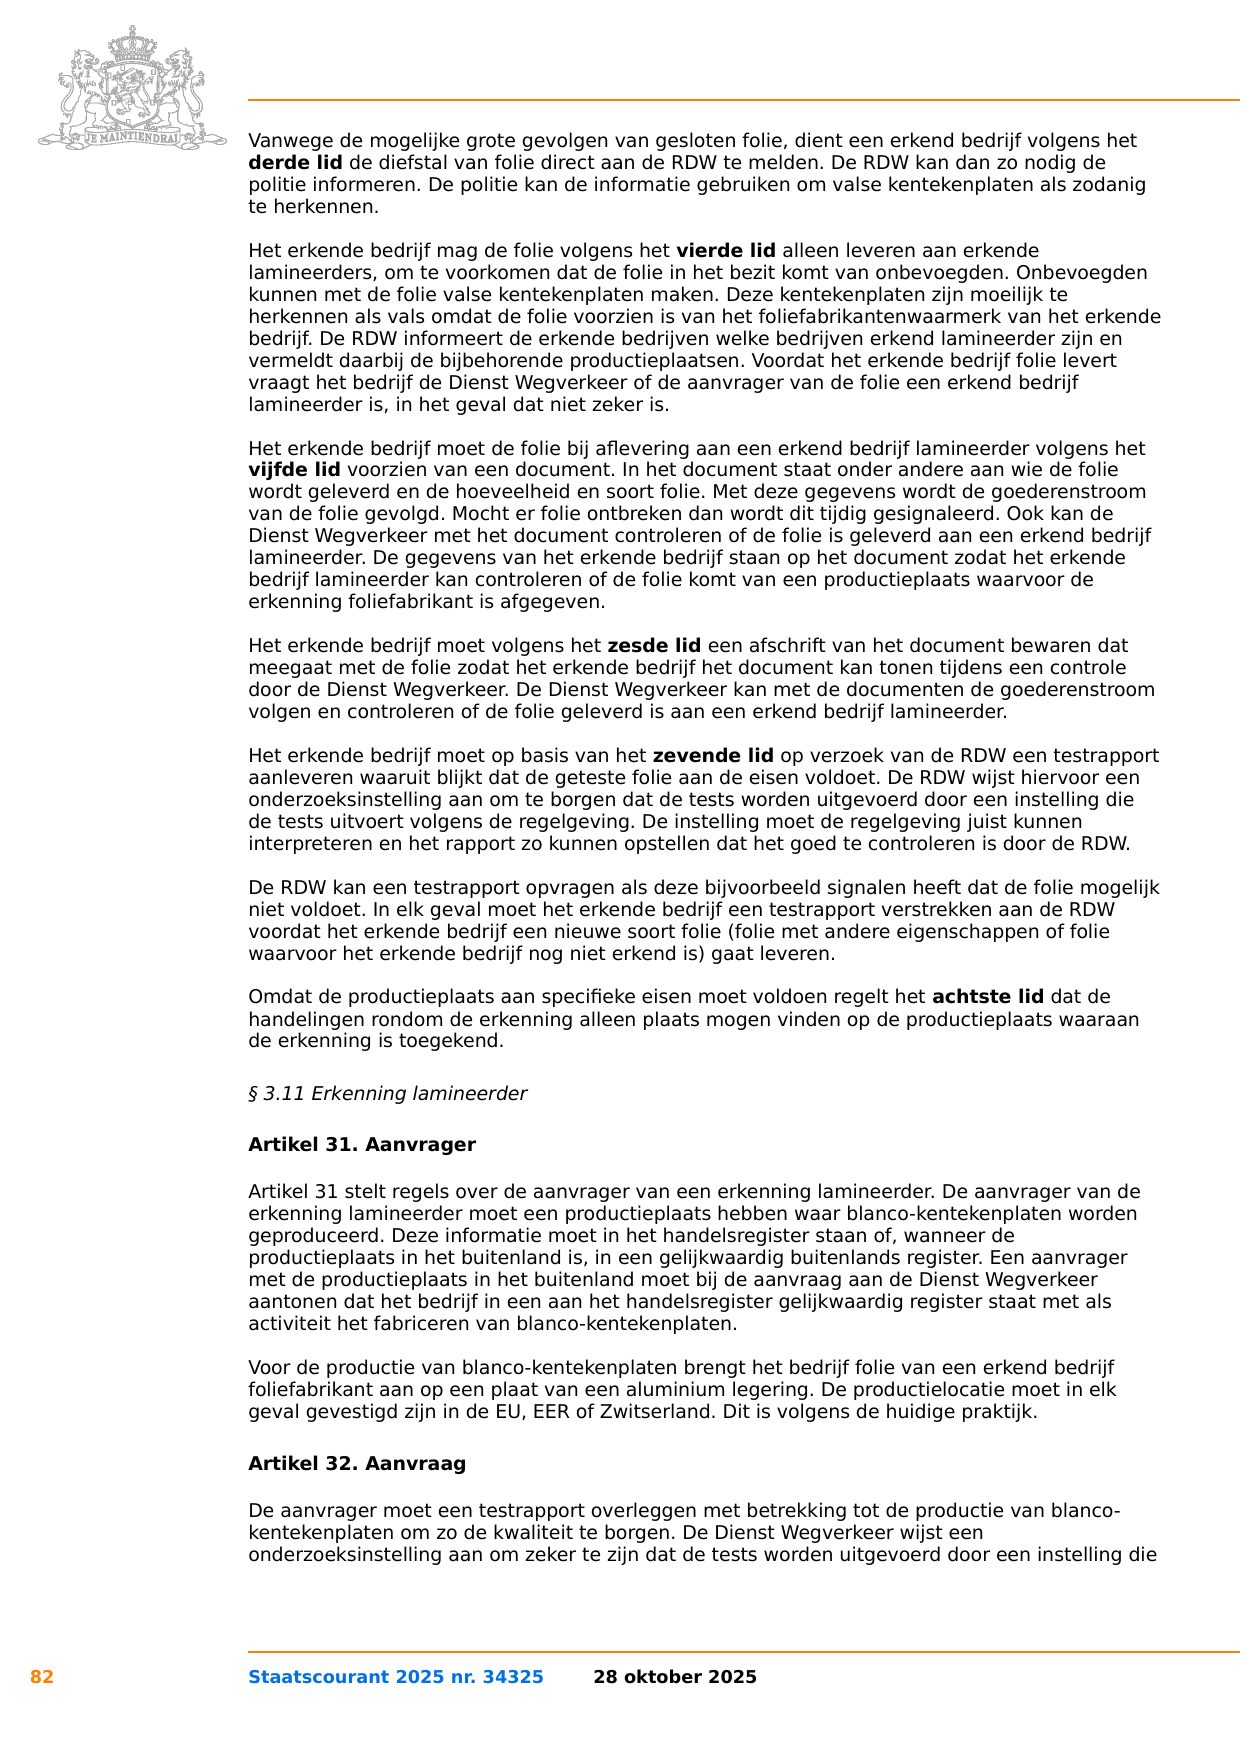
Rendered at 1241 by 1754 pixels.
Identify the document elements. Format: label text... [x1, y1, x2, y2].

text Het erkende bedrijf moet op basis van het zevende lid op verzoek van de RDW een testrapport aanleveren waaruit blijkt dat de geteste folie aan de eisen voldoet. De RDW wijst hiervoor een onderzoeksinstelling aan om te borgen dat de tests worden uitgevoerd door een instelling die de tests uitvoert volgens de regelgeving. De instelling moet de regelgeving juist kunnen interpreteren en het rapport zo kunnen opstellen dat het goed te controleren is door de RDW. [248, 745, 1163, 855]
text Artikel 31 stelt regels over de aanvrager van een erkenning lamineerder. De aanvrager van de erkenning lamineerder moet een productieplaats hebben waar blanco-kentekenplaten worden geproduceerd. Deze informatie moet in het handelsregister staan of, wanneer de productieplaats in het buitenland is, in een gelijkwaardig buitenlands register. Een aanvrager met de productieplaats in het buitenland moet bij de aanvraag aan de Dienst Wegverkeer aantonen dat het bedrijf in een aan het handelsregister gelijkwaardig register staat met als activiteit het fabriceren van blanco-kentekenplaten. [248, 1181, 1163, 1335]
subtitle § 3.11 Erkenning lamineerder [248, 1082, 1163, 1104]
text Het erkende bedrijf moet volgens het zesde lid een afschrift van het document bewaren dat meegaat met de folie zodat het erkende bedrijf het document kan tonen tijdens een controle door de Dienst Wegverkeer. De Dienst Wegverkeer kan met de documenten de goederenstroom volgen en controleren of de folie geleverd is aan een erkend bedrijf lamineerder. [248, 635, 1163, 723]
text Vanwege de mogelijke grote gevolgen van gesloten folie, dient een erkend bedrijf volgens het derde lid de diefstal van folie direct aan de RDW te melden. De RDW kan dan zo nodig de politie informeren. De politie kan de informatie gebruiken om valse kentekenplaten als zodanig te herkennen. [248, 130, 1163, 218]
text Het erkende bedrijf mag de folie volgens het vierde lid alleen leveren aan erkende lamineerders, om te voorkomen dat de folie in het bezit komt van onbevoegden. Onbevoegden kunnen met de folie valse kentekenplaten maken. Deze kentekenplaten zijn moeilijk te herkennen als vals omdat de folie voorzien is van het foliefabrikantenwaarmerk van het erkende bedrijf. De RDW informeert de erkende bedrijven welke bedrijven erkend lamineerder zijn en vermeldt daarbij de bijbehorende productieplaatsen. Voordat het erkende bedrijf folie levert vraagt het bedrijf de Dienst Wegverkeer of de aanvrager van de folie een erkend bedrijf lamineerder is, in het geval dat niet zeker is. [248, 240, 1163, 416]
subtitle Artikel 32. Aanvraag [248, 1453, 1163, 1475]
picture [38, 25, 227, 150]
subtitle Artikel 31. Aanvrager [248, 1134, 1163, 1156]
text Het erkende bedrijf moet de folie bij aflevering aan een erkend bedrijf lamineerder volgens het vijfde lid voorzien van een document. In het document staat onder andere aan wie de folie wordt geleverd en de hoeveelheid en soort folie. Met deze gegevens wordt de goederenstroom van de folie gevolgd. Mocht er folie ontbreken dan wordt dit tijdig gesignaleerd. Ook kan de Dienst Wegverkeer met het document controleren of de folie is geleverd aan een erkend bedrijf lamineerder. De gegevens van het erkende bedrijf staan op het document zodat het erkende bedrijf lamineerder kan controleren of de folie komt van een productieplaats waarvoor de erkenning foliefabrikant is afgegeven. [248, 437, 1163, 613]
text Omdat de productieplaats aan specifieke eisen moet voldoen regelt het achtste lid dat de handelingen rondom de erkenning alleen plaats mogen vinden op de productieplaats waaraan de erkenning is toegekend. [248, 986, 1163, 1052]
text De RDW kan een testrapport opvragen als deze bijvoorbeeld signalen heeft dat de folie mogelijk niet voldoet. In elk geval moet het erkende bedrijf een testrapport verstrekken aan de RDW voordat het erkende bedrijf een nieuwe soort folie (folie met andere eigenschappen of folie waarvoor het erkende bedrijf nog niet erkend is) gaat leveren. [248, 877, 1163, 964]
text De aanvrager moet een testrapport overleggen met betrekking tot de productie van blanco-kentekenplaten om zo de kwaliteit te borgen. De Dienst Wegverkeer wijst een onderzoeksinstelling aan om zeker te zijn dat de tests worden uitgevoerd door een instelling die [248, 1500, 1163, 1566]
text Voor de productie van blanco-kentekenplaten brengt het bedrijf folie van een erkend bedrijf foliefabrikant aan op een plaat van een aluminium legering. De productielocatie moet in elk geval gevestigd zijn in de EU, EER of Zwitserland. Dit is volgens de huidige praktijk. [248, 1357, 1163, 1423]
